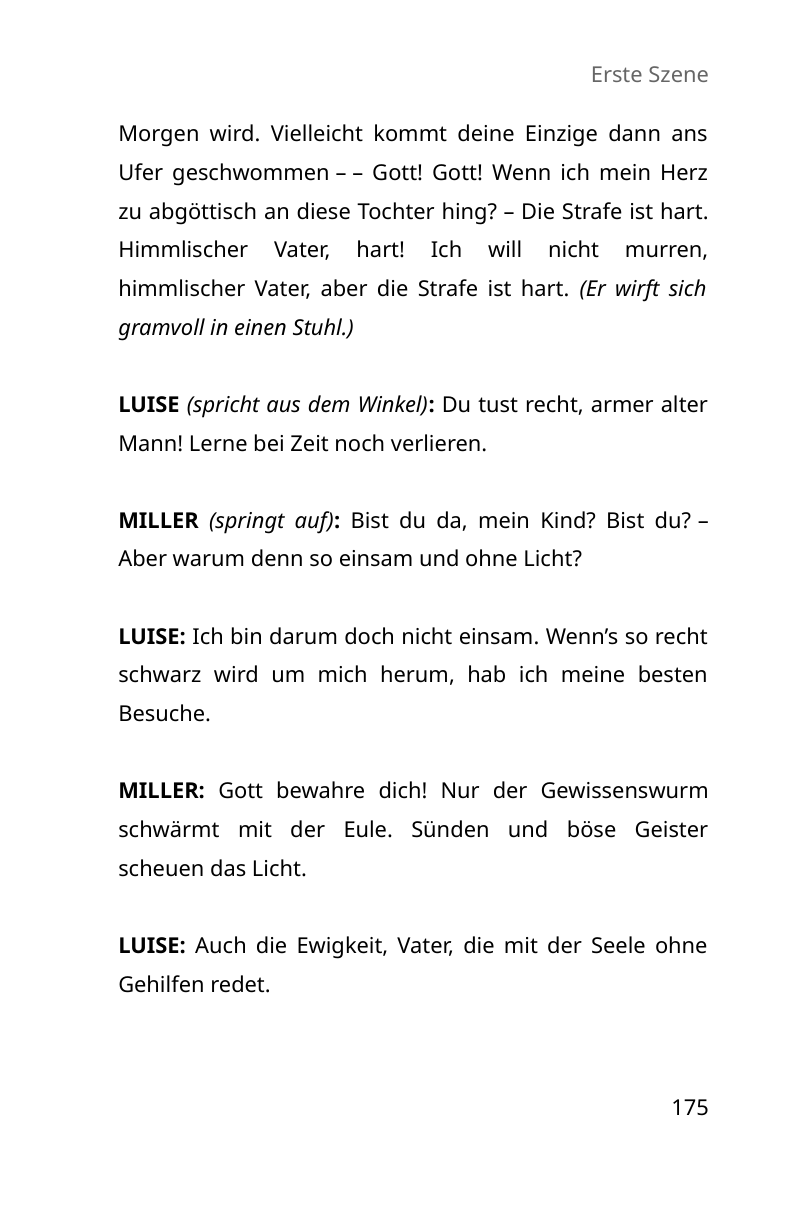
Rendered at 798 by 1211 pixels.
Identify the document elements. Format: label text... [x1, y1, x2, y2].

text MILLER (springt auf): Bist du da, mein Kind? Bist du? – Aber warum denn so einsam und ohne Licht? [118, 478, 709, 573]
text LUISE: Auch die Ewigkeit, Vater, die mit der Seele ohne Gehilfen redet. [118, 903, 709, 998]
text MILLER: Gott bewahre dich! Nur der Gewissenswurm schwärmt mit der Eule. Sünden und böse Geister scheuen das Licht. [118, 748, 709, 882]
text LUISE: Ich bin darum doch nicht einsam. Wenn’s so recht schwarz wird um mich herum, hab ich meine besten Besuche. [118, 594, 709, 728]
text LUISE (spricht aus dem Winkel): Du tust recht, armer alter Mann! Lerne bei Zeit noch verlieren. [118, 362, 709, 457]
text Morgen wird. Vielleicht kommt deine Einzige dann ans Ufer geschwommen – – Gott! Gott! Wenn ich mein Herz zu abgöttisch an diese Tochter hing? – Die Strafe ist hart. Himmlischer Vater, hart! Ich will nicht murren, himmlischer Vater, aber die Strafe ist hart. (Er wirft sich gramvoll in einen Stuhl.) [118, 118, 709, 341]
